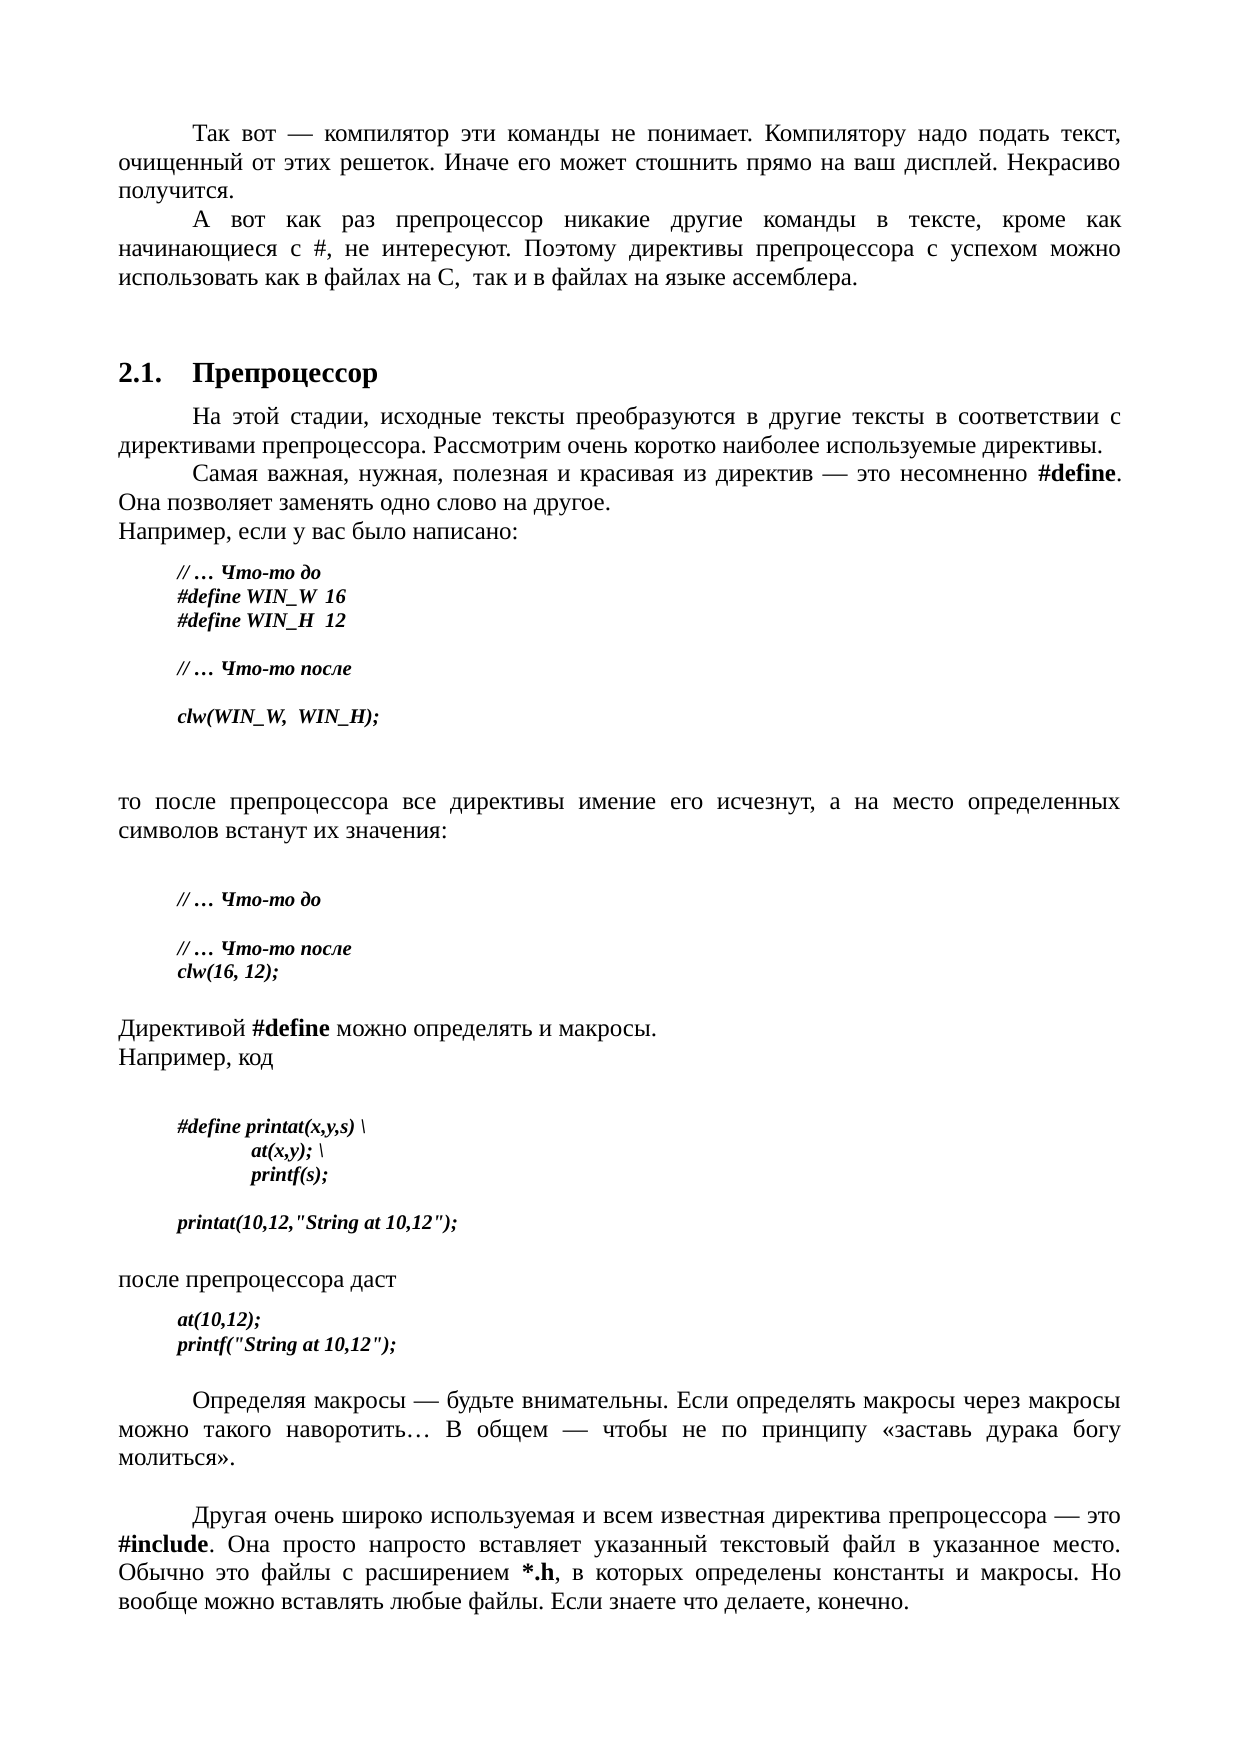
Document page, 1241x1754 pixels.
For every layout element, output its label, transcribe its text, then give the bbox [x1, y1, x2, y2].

text Так вот — компилятор эти команды не понимает. Компилятору надо подать текст, очищенный от этих решеток. Иначе его может стошнить прямо на ваш дисплей. Некрасиво получится. [118, 118, 1122, 204]
text Самая важная, нужная, полезная и красивая из директив — это несомненно #define. Она позволяет заменять одно слово на другое. [118, 458, 1122, 516]
text Директивой #define можно определять и макросы. [118, 1013, 1122, 1042]
text Например, код [118, 1042, 1122, 1071]
text // … Что-то после [177, 656, 945, 680]
text Например, если у вас было написано: [118, 516, 1122, 545]
text #define printat(x,y,s) \ [177, 1114, 945, 1138]
text Другая очень широко используемая и всем известная директива препроцессора — это #include. Она просто напросто вставляет указанный текстовый файл в указанное место. Обычно это файлы с расширением *.h, в которых определены константы и макросы. Но вообще можно вставлять любые файлы. Если знаете что делаете, конечно. [118, 1500, 1122, 1615]
text clw(16, 12); [177, 959, 945, 983]
text printf("String at 10,12"); [177, 1331, 945, 1356]
text // … Что-то до [177, 887, 945, 911]
text то после препроцессора все директивы имение его исчезнут, а на место определенных символов встанут их значения: [118, 786, 1122, 844]
text // … Что-то до [177, 559, 945, 584]
text после препроцессора даст [118, 1264, 1122, 1293]
subtitle Препроцессор [118, 355, 1122, 388]
text at(10,12); [177, 1307, 945, 1331]
text at(x,y); \ [177, 1138, 945, 1162]
text #define WIN_H 12 [177, 608, 945, 632]
text А вот как раз препроцессор никакие другие команды в тексте, кроме как начинающиеся с #, не интересуют. Поэтому директивы препроцессора с успехом можно использовать как в файлах на C, так и в файлах на языке ассемблера. [118, 204, 1122, 291]
text #define WIN_W 16 [177, 584, 945, 608]
text На этой стадии, исходные тексты преобразуются в другие тексты в соответствии с директивами препроцессора. Рассмотрим очень коротко наиболее используемые директивы. [118, 401, 1122, 458]
text Определяя макросы — будьте внимательны. Если определять макросы через макросы можно такого наворотить… В общем — чтобы не по принципу «заставь дурака богу молиться». [118, 1385, 1122, 1471]
text // … Что-то после [177, 935, 945, 959]
text printat(10,12,"String at 10,12"); [177, 1210, 945, 1234]
text clw(WIN_W, WIN_H); [177, 704, 945, 728]
text printf(s); [177, 1162, 945, 1186]
